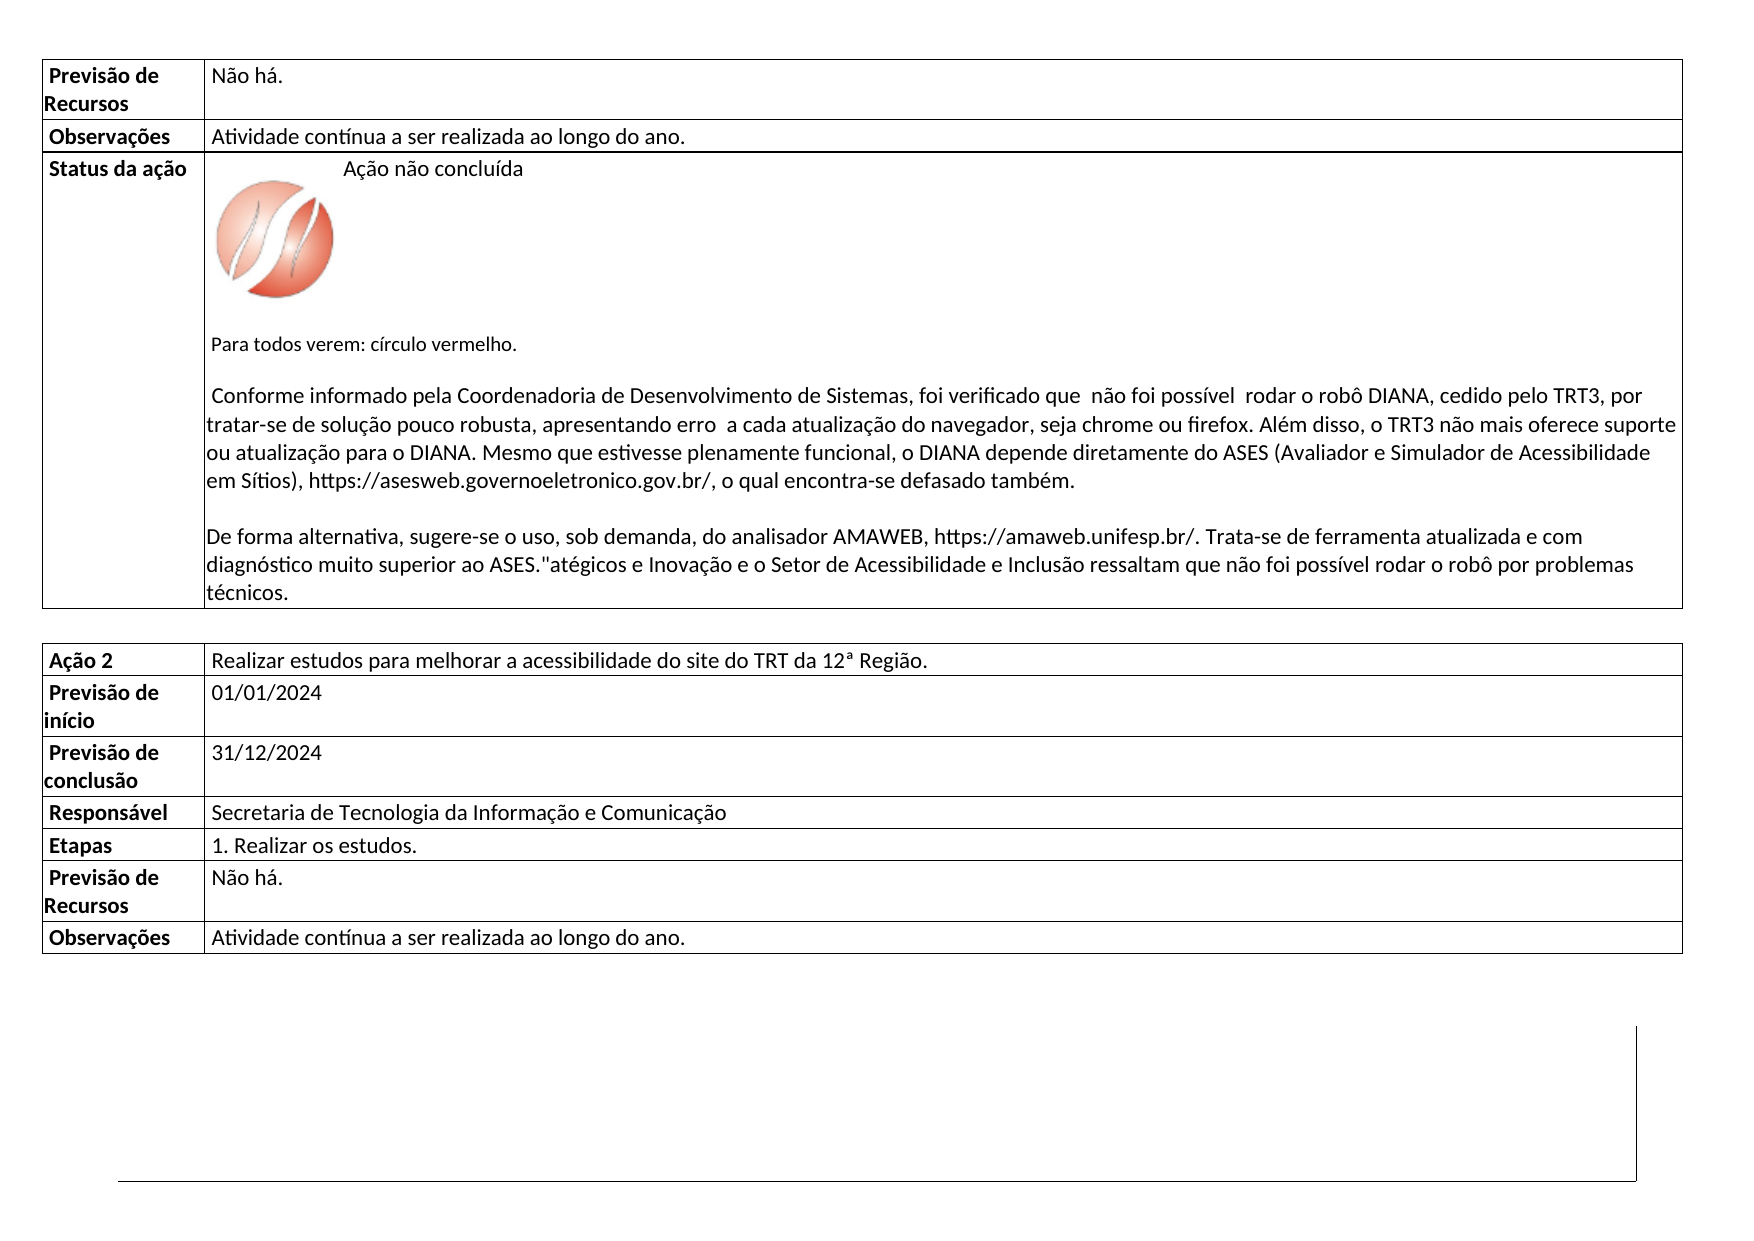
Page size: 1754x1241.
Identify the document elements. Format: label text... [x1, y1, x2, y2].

table_cell Não há. [205, 861, 1682, 921]
table_cell 1. Realizar os estudos. [205, 829, 1682, 860]
table_cell 31/12/2024 [205, 737, 1682, 796]
table_cell Secretaria de Tecnologia da Informação e Comunicação [205, 797, 1682, 828]
table_cell Ação não concluída Para todos verem: círculo vermelho. Conforme informado pela Coordenadoria de Desenvolvimento de Sistemas, foi verificado que não foi possível rodar o robô DIANA, cedido pelo TRT3, por tratar-se de solução pouco robusta, apresentando erro a cada atualização do navegador, seja chrome ou firefox. Além disso, o TRT3 não mais oferece suporte ou atualização para o DIANA. Mesmo que estivesse plenamente funcional, o DIANA depende diretamente do ASES (Avaliador e Simulador de Acessibilidade em Sítios), https://asesweb.governoeletronico.gov.br/, o qual encontra-se defasado também. De forma alternativa, sugere-se o uso, sob demanda, do analisador AMAWEB, https://amaweb.unifesp.br/. Trata-se de ferramenta atualizada e com diagnóstico muito superior ao ASES."atégicos e Inovação e o Setor de Acessibilidade e Inclusão ressaltam que não foi possível rodar o robô por problemas técnicos. [205, 153, 1682, 607]
table_cell Observações [43, 922, 204, 953]
table_cell Previsão de Recursos [43, 861, 204, 921]
table_cell Não há. [205, 60, 1682, 119]
table_cell Status da ação [43, 153, 204, 607]
table_cell Atividade contínua a ser realizada ao longo do ano. [205, 120, 1682, 151]
table_cell 01/01/2024 [205, 676, 1682, 736]
table_cell Responsável [43, 797, 204, 828]
table_cell Previsão de Recursos [43, 60, 204, 119]
table_cell Atividade contínua a ser realizada ao longo do ano. [205, 922, 1682, 953]
table_header Realizar estudos para melhorar a acessibilidade do site do TRT da 12ª Região. [205, 644, 1682, 675]
table_header Ação 2 [43, 644, 204, 675]
table_cell Previsão de conclusão [43, 737, 204, 796]
table_cell Previsão de início [43, 676, 204, 736]
table_cell Etapas [43, 829, 204, 860]
table_cell Observações [43, 120, 204, 151]
